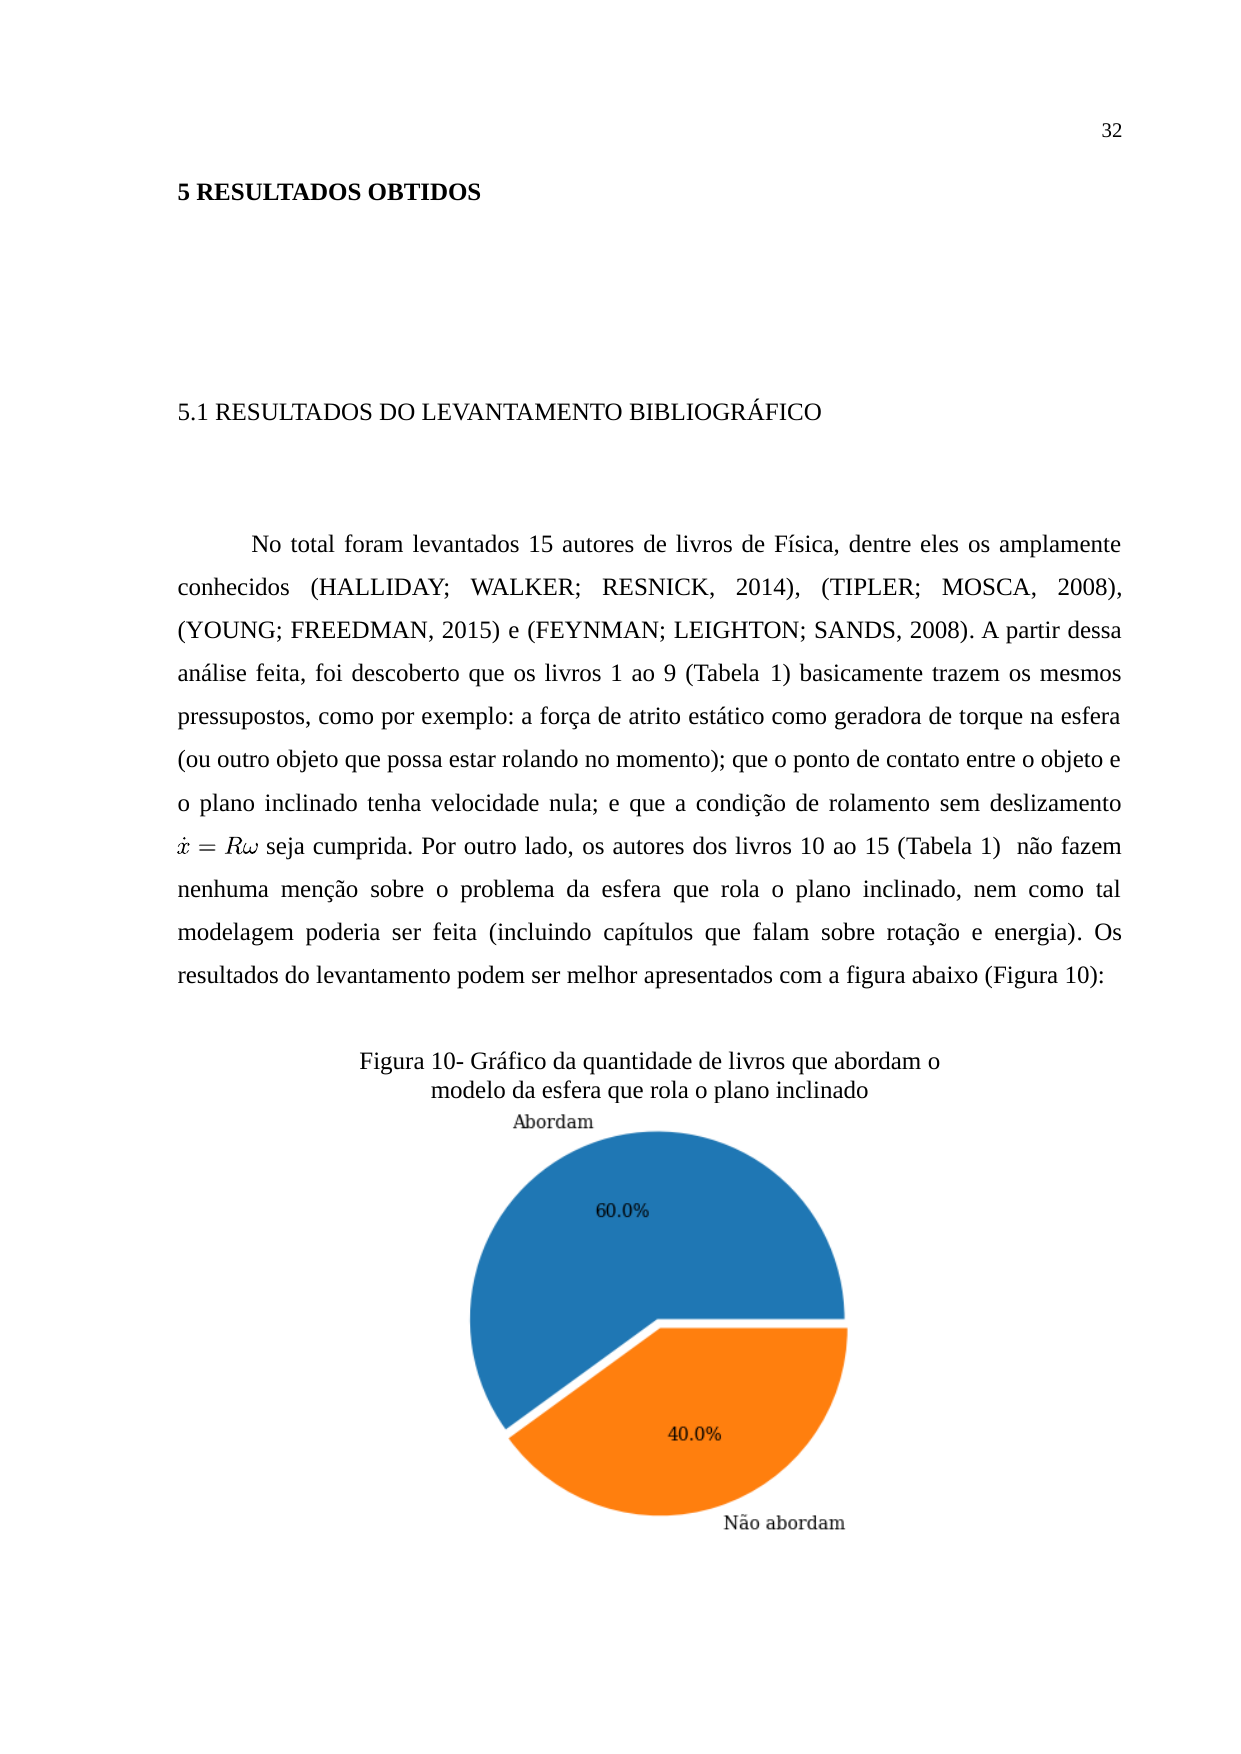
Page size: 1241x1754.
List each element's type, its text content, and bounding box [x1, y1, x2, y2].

subtitle Resultados do levantamento bibliográfico [177, 397, 1122, 426]
subtitle Resultados obtidos [177, 177, 1122, 206]
text Figura 10- Gráfico da quantidade de livros que abordam o modelo da esfera que rola o plano inclinado [355, 1046, 944, 1103]
text No total foram levantados 15 autores de livros de Física, dentre eles os amplamente conhecidos (HALLIDAY; WALKER; RESNICK, 2014), (TIPLER; MOSCA, 2008), (YOUNG; FREEDMAN, 2015) e (FEYNMAN; LEIGHTON; SANDS, 2008). A partir dessa análise feita, foi descoberto que os livros 1 ao 9 (Tabela 1) basicamente trazem os mesmos pressupostos, como por exemplo: a força de atrito estático como geradora de torque na esfera (ou outro objeto que possa estar rolando no momento); que o ponto de contato entre o objeto e o plano inclinado tenha velocidade nula; e que a condição de rolamento sem deslizamento seja cumprida. Por outro lado, os autores dos livros 10 ao 15 (Tabela 1) não fazem nenhuma menção sobre o problema da esfera que rola o plano inclinado, nem como tal modelagem poderia ser feita (incluindo capítulos que falam sobre rotação e energia). Os resultados do levantamento podem ser melhor apresentados com a figura abaixo (Figura 10): [177, 529, 1122, 989]
picture [355, 1103, 944, 1546]
